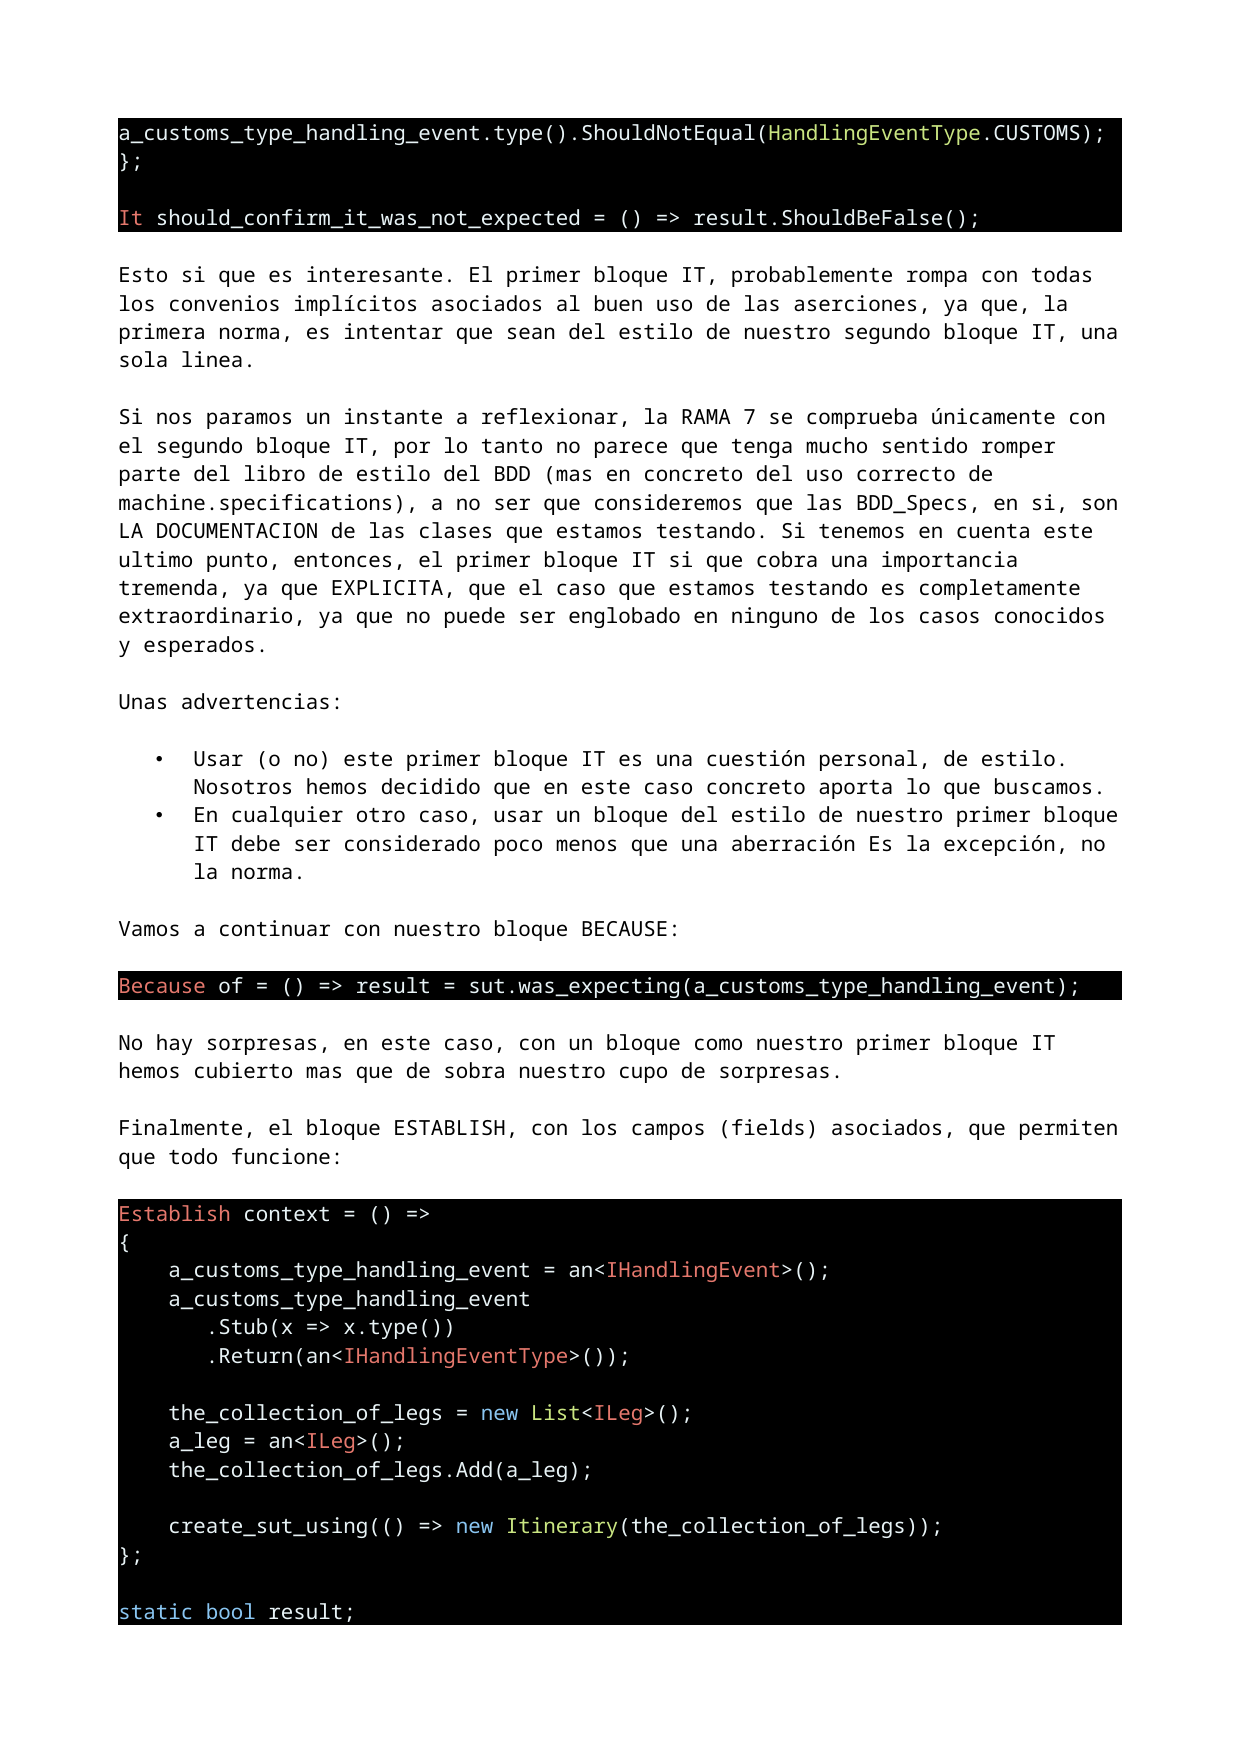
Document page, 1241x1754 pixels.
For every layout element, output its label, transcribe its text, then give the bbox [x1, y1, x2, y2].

text static bool result; [118, 1597, 1122, 1625]
text { [118, 1227, 1122, 1256]
text a_customs_type_handling_event.type().ShouldNotEqual(HandlingEventType.CUSTOMS); [118, 118, 1122, 147]
text }; [118, 147, 1122, 175]
text No hay sorpresas, en este caso, con un bloque como nuestro primer bloque IT hemos cubierto mas que de sobra nuestro cupo de sorpresas. [118, 1028, 1122, 1085]
text .Return(an<IHandlingEventType>()); [118, 1341, 1122, 1369]
text Vamos a continuar con nuestro bloque BECAUSE: [118, 914, 1122, 943]
text the_collection_of_legs.Add(a_leg); [118, 1455, 1122, 1483]
text Esto si que es interesante. El primer bloque IT, probablemente rompa con todas los convenios implícitos asociados al buen uso de las aserciones, ya que, la primera norma, es intentar que sean del estilo de nuestro segundo bloque IT, una sola linea. [118, 260, 1122, 374]
text a_customs_type_handling_event [118, 1284, 1122, 1312]
text the_collection_of_legs = new List<ILeg>(); [118, 1398, 1122, 1426]
text a_customs_type_handling_event = an<IHandlingEvent>(); [118, 1256, 1122, 1284]
text Establish context = () => [118, 1199, 1122, 1227]
text }; [118, 1540, 1122, 1568]
text .Stub(x => x.type()) [118, 1312, 1122, 1341]
list Usar (o no) este primer bloque IT es una cuestión personal, de estilo. Nosotros hemos decidido que en este caso concreto aporta lo que buscamos. [156, 744, 1122, 801]
text Finalmente, el bloque ESTABLISH, con los campos (fields) asociados, que permiten que todo funcione: [118, 1113, 1122, 1170]
list En cualquier otro caso, usar un bloque del estilo de nuestro primer bloque IT debe ser considerado poco menos que una aberración Es la excepción, no la norma. [156, 801, 1122, 886]
text create_sut_using(() => new Itinerary(the_collection_of_legs)); [118, 1512, 1122, 1540]
text Because of = () => result = sut.was_expecting(a_customs_type_handling_event); [118, 971, 1122, 1000]
text a_leg = an<ILeg>(); [118, 1426, 1122, 1455]
text Si nos paramos un instante a reflexionar, la RAMA 7 se comprueba únicamente con el segundo bloque IT, por lo tanto no parece que tenga mucho sentido romper parte del libro de estilo del BDD (mas en concreto del uso correcto de machine.specifications), a no ser que consideremos que las BDD_Specs, en si, son LA DOCUMENTACION de las clases que estamos testando. Si tenemos en cuenta este ultimo punto, entonces, el primer bloque IT si que cobra una importancia tremenda, ya que EXPLICITA, que el caso que estamos testando es completamente extraordinario, ya que no puede ser englobado en ninguno de los casos conocidos y esperados. [118, 402, 1122, 658]
text Unas advertencias: [118, 687, 1122, 715]
text It should_confirm_it_was_not_expected = () => result.ShouldBeFalse(); [118, 203, 1122, 232]
